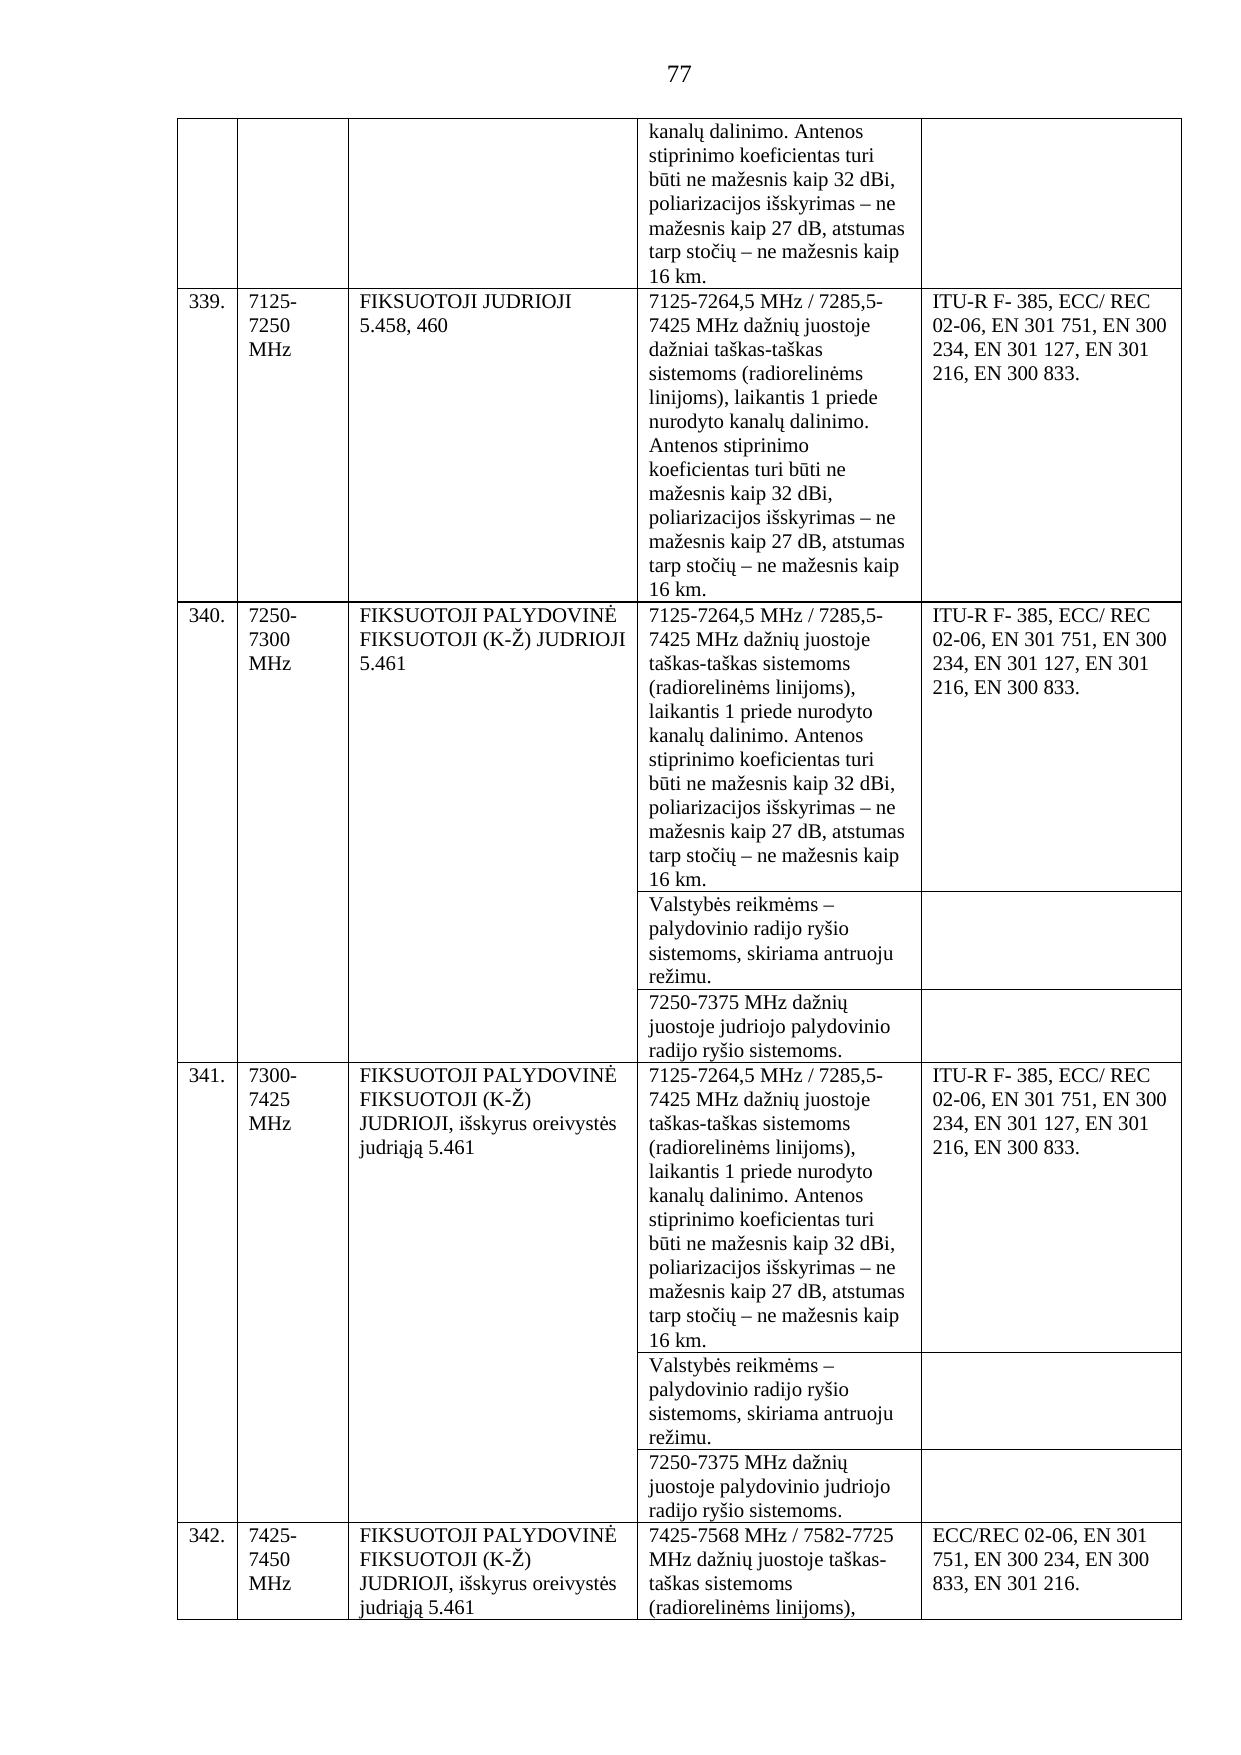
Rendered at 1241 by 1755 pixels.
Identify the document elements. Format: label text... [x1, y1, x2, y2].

table_cell [922, 892, 1181, 988]
table_cell 339. [178, 289, 237, 601]
table_cell 7250-7375 MHz dažnių juostoje palydovinio judriojo radijo ryšio sistemoms. [638, 1450, 921, 1522]
table_cell [922, 119, 1181, 288]
table_cell 7425-7450 MHz [238, 1523, 348, 1619]
table_cell ITU-R F- 385, ECC/ REC 02-06, EN 301 751, EN 300 234, EN 301 127, EN 301 216, EN 300 833. [922, 1063, 1181, 1352]
table_cell 7250-7375 MHz dažnių juostoje judriojo palydovinio radijo ryšio sistemoms. [638, 990, 921, 1062]
table_cell 7125-7250 MHz [238, 289, 348, 601]
table_cell 341. [178, 1063, 237, 1522]
table_cell [178, 119, 237, 288]
table_cell 7300-7425 MHz [238, 1063, 348, 1522]
table_cell ECC/REC 02-06, EN 301 751, EN 300 234, EN 300 833, EN 301 216. [922, 1523, 1181, 1619]
table_cell 7125-7264,5 MHz / 7285,5-7425 MHz dažnių juostoje taškas-taškas sistemoms (radiorelinėms linijoms), laikantis 1 priede nurodyto kanalų dalinimo. Antenos stiprinimo koeficientas turi būti ne mažesnis kaip 32 dBi, poliarizacijos išskyrimas – ne mažesnis kaip 27 dB, atstumas tarp stočių – ne mažesnis kaip 16 km. [638, 603, 921, 891]
table_cell FIKSUOTOJI PALYDOVINĖ FIKSUOTOJI (K-Ž) JUDRIOJI 5.461 [349, 603, 637, 1062]
table_cell 342. [178, 1523, 237, 1619]
table_cell FIKSUOTOJI JUDRIOJI 5.458, 460 [349, 289, 637, 601]
table_cell FIKSUOTOJI PALYDOVINĖ FIKSUOTOJI (K-Ž) JUDRIOJI, išskyrus oreivystės judriąją 5.461 [349, 1523, 637, 1619]
table_cell Valstybės reikmėms – palydovinio radijo ryšio sistemoms, skiriama antruoju režimu. [638, 1353, 921, 1449]
table_cell FIKSUOTOJI PALYDOVINĖ FIKSUOTOJI (K-Ž) JUDRIOJI, išskyrus oreivystės judriąją 5.461 [349, 1063, 637, 1522]
table_cell 340. [178, 603, 237, 1062]
table_cell ITU-R F- 385, ECC/ REC 02-06, EN 301 751, EN 300 234, EN 301 127, EN 301 216, EN 300 833. [922, 603, 1181, 891]
table_cell [922, 990, 1181, 1062]
table_cell [349, 119, 637, 288]
table_cell [238, 119, 348, 288]
table_cell Valstybės reikmėms – palydovinio radijo ryšio sistemoms, skiriama antruoju režimu. [638, 892, 921, 988]
table_cell 7425-7568 MHz / 7582-7725 MHz dažnių juostoje taškas- taškas sistemoms (radiorelinėms linijoms), [638, 1523, 921, 1619]
table_cell 7250-7300 MHz [238, 603, 348, 1062]
table_cell [922, 1353, 1181, 1449]
table_cell ITU-R F- 385, ECC/ REC 02-06, EN 301 751, EN 300 234, EN 301 127, EN 301 216, EN 300 833. [922, 289, 1181, 601]
table_cell 7125-7264,5 MHz / 7285,5-7425 MHz dažnių juostoje taškas-taškas sistemoms (radiorelinėms linijoms), laikantis 1 priede nurodyto kanalų dalinimo. Antenos stiprinimo koeficientas turi būti ne mažesnis kaip 32 dBi, poliarizacijos išskyrimas – ne mažesnis kaip 27 dB, atstumas tarp stočių – ne mažesnis kaip 16 km. [638, 1063, 921, 1352]
table_cell 7125-7264,5 MHz / 7285,5-7425 MHz dažnių juostoje dažniai taškas-taškas sistemoms (radiorelinėms linijoms), laikantis 1 priede nurodyto kanalų dalinimo. Antenos stiprinimo koeficientas turi būti ne mažesnis kaip 32 dBi, poliarizacijos išskyrimas – ne mažesnis kaip 27 dB, atstumas tarp stočių – ne mažesnis kaip 16 km. [638, 289, 921, 601]
table_cell [922, 1450, 1181, 1522]
table_cell kanalų dalinimo. Antenos stiprinimo koeficientas turi būti ne mažesnis kaip 32 dBi, poliarizacijos išskyrimas – ne mažesnis kaip 27 dB, atstumas tarp stočių – ne mažesnis kaip 16 km. [638, 119, 921, 288]
